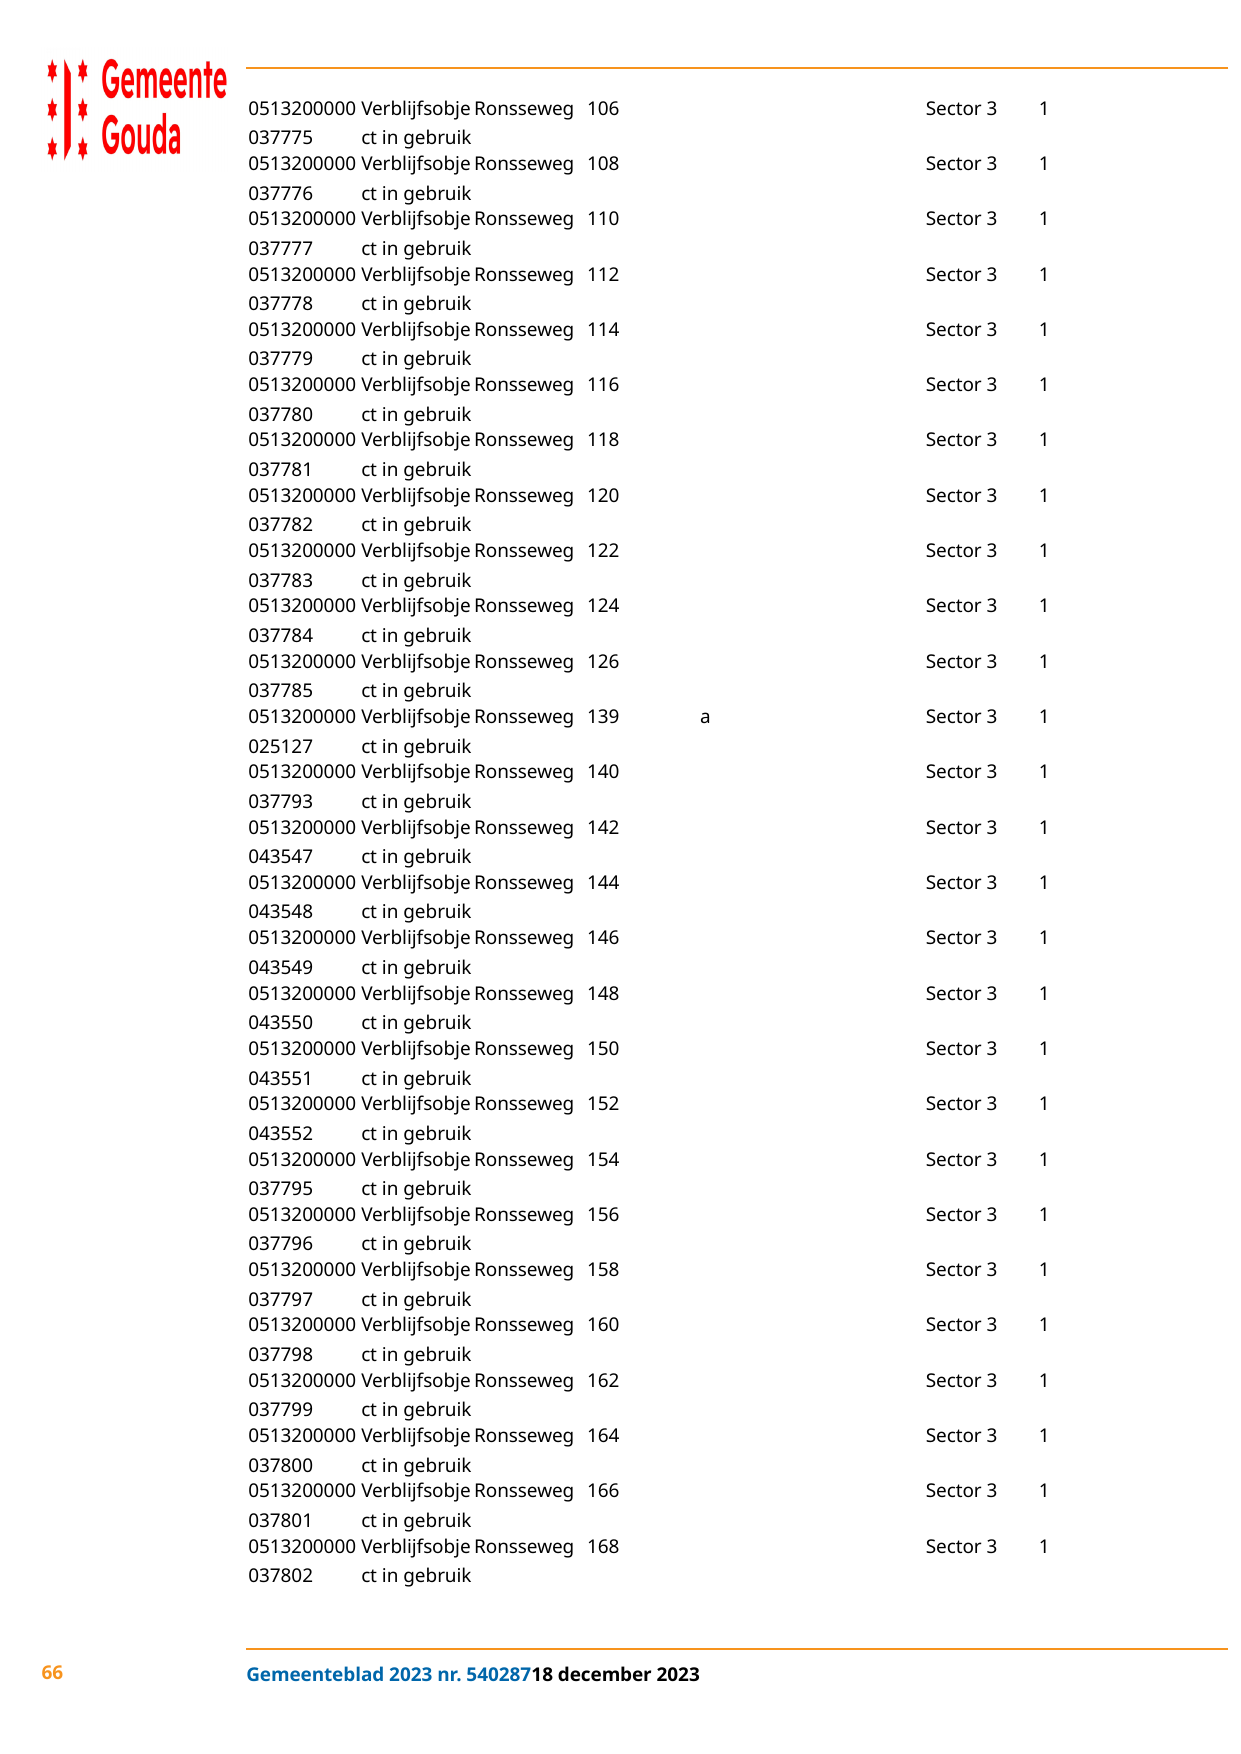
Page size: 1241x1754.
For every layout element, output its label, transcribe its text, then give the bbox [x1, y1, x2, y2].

table_cell [700, 759, 813, 814]
table_cell [700, 648, 813, 703]
table_cell [813, 205, 926, 261]
table_cell Ronsseweg [474, 593, 587, 648]
table_cell [700, 814, 813, 869]
table_cell 108 [587, 150, 700, 205]
table_cell Ronsseweg [474, 1201, 587, 1256]
table_cell 106 [587, 95, 700, 150]
table_cell 160 [587, 1312, 700, 1367]
table_cell Sector 3 [926, 150, 1038, 205]
table_cell [813, 1312, 926, 1367]
table_cell [700, 1312, 813, 1367]
table_cell Verblijfsobject in gebruik [361, 1090, 474, 1146]
table_cell Sector 3 [926, 1312, 1038, 1367]
table_cell 0513200000037797 [248, 1256, 361, 1312]
table_cell [700, 537, 813, 593]
table_cell [813, 150, 926, 205]
table_cell 0513200000037796 [248, 1201, 361, 1256]
table_cell 116 [587, 371, 700, 427]
table_cell 1 [1039, 1422, 1152, 1478]
table_cell [813, 261, 926, 316]
table_cell Sector 3 [926, 593, 1038, 648]
table_cell 1 [1039, 1533, 1152, 1588]
table_cell 1 [1039, 1035, 1152, 1090]
table_cell [700, 427, 813, 482]
table_cell Sector 3 [926, 1035, 1038, 1090]
table_cell Verblijfsobject in gebruik [361, 1035, 474, 1090]
table_cell [813, 703, 926, 758]
table_cell [700, 1035, 813, 1090]
table_cell [813, 869, 926, 924]
table_cell 152 [587, 1090, 700, 1146]
table_cell Verblijfsobject in gebruik [361, 1201, 474, 1256]
table_cell [813, 482, 926, 537]
table_cell Sector 3 [926, 95, 1038, 150]
table_cell Verblijfsobject in gebruik [361, 1533, 474, 1588]
table_cell Verblijfsobject in gebruik [361, 427, 474, 482]
table_cell Sector 3 [926, 1090, 1038, 1146]
table_cell 0513200000025127 [248, 703, 361, 758]
table_cell Ronsseweg [474, 1533, 587, 1588]
table_cell Sector 3 [926, 371, 1038, 427]
table_cell [813, 1422, 926, 1478]
table_cell 1 [1039, 593, 1152, 648]
table_cell 1 [1039, 95, 1152, 150]
table_cell [700, 1422, 813, 1478]
table_cell 122 [587, 537, 700, 593]
table_cell Sector 3 [926, 1422, 1038, 1478]
table_cell Sector 3 [926, 1146, 1038, 1201]
table_cell [813, 1201, 926, 1256]
table_cell Sector 3 [926, 1201, 1038, 1256]
table_cell 1 [1039, 261, 1152, 316]
table_cell [700, 1090, 813, 1146]
table_cell 0513200000043552 [248, 1090, 361, 1146]
table_cell Verblijfsobject in gebruik [361, 759, 474, 814]
table_cell 0513200000037801 [248, 1478, 361, 1533]
table_cell Ronsseweg [474, 537, 587, 593]
table_cell Sector 3 [926, 814, 1038, 869]
table_cell 120 [587, 482, 700, 537]
table_cell Ronsseweg [474, 316, 587, 371]
table_cell Verblijfsobject in gebruik [361, 925, 474, 980]
table_cell 148 [587, 980, 700, 1035]
table_cell 110 [587, 205, 700, 261]
table_cell [813, 1035, 926, 1090]
table_cell Ronsseweg [474, 371, 587, 427]
table_cell Ronsseweg [474, 869, 587, 924]
table_cell Sector 3 [926, 648, 1038, 703]
table_cell Ronsseweg [474, 1146, 587, 1201]
table_cell Verblijfsobject in gebruik [361, 1256, 474, 1312]
table_cell 144 [587, 869, 700, 924]
table_cell 162 [587, 1367, 700, 1422]
table_cell Sector 3 [926, 1478, 1038, 1533]
table_cell Ronsseweg [474, 1478, 587, 1533]
table_cell Sector 3 [926, 759, 1038, 814]
table_cell Ronsseweg [474, 703, 587, 758]
table_cell Verblijfsobject in gebruik [361, 371, 474, 427]
table_cell 0513200000037793 [248, 759, 361, 814]
table_cell Sector 3 [926, 703, 1038, 758]
table_cell 0513200000037779 [248, 316, 361, 371]
table_cell Verblijfsobject in gebruik [361, 95, 474, 150]
table_cell 118 [587, 427, 700, 482]
table_cell [813, 980, 926, 1035]
table_cell 0513200000037798 [248, 1312, 361, 1367]
table_cell 1 [1039, 869, 1152, 924]
table_cell 1 [1039, 1256, 1152, 1312]
table_cell Ronsseweg [474, 1090, 587, 1146]
table_cell Sector 3 [926, 980, 1038, 1035]
table_cell 0513200000043548 [248, 869, 361, 924]
table_cell 139 [587, 703, 700, 758]
table_cell 168 [587, 1533, 700, 1588]
table_cell [700, 482, 813, 537]
table_cell Sector 3 [926, 261, 1038, 316]
table_cell 1 [1039, 371, 1152, 427]
table_cell 1 [1039, 1312, 1152, 1367]
table_cell Ronsseweg [474, 1256, 587, 1312]
table_cell Verblijfsobject in gebruik [361, 703, 474, 758]
table_cell Verblijfsobject in gebruik [361, 1312, 474, 1367]
table_cell [700, 1533, 813, 1588]
table_cell Ronsseweg [474, 1422, 587, 1478]
table_cell [813, 648, 926, 703]
table_cell Verblijfsobject in gebruik [361, 814, 474, 869]
table_cell 1 [1039, 1478, 1152, 1533]
table_cell [700, 1256, 813, 1312]
table_cell Ronsseweg [474, 925, 587, 980]
table_cell [813, 593, 926, 648]
table_cell 1 [1039, 427, 1152, 482]
table_cell [813, 95, 926, 150]
table_cell 0513200000037780 [248, 371, 361, 427]
table_cell [700, 925, 813, 980]
table_cell 0513200000037800 [248, 1422, 361, 1478]
table_cell 1 [1039, 759, 1152, 814]
table_cell 126 [587, 648, 700, 703]
table_cell 0513200000043551 [248, 1035, 361, 1090]
table_cell 1 [1039, 980, 1152, 1035]
table_cell 0513200000037778 [248, 261, 361, 316]
table_cell 1 [1039, 1367, 1152, 1422]
table_cell Verblijfsobject in gebruik [361, 980, 474, 1035]
table_cell 0513200000037802 [248, 1533, 361, 1588]
table_cell [700, 371, 813, 427]
picture [41, 47, 231, 172]
table_cell 154 [587, 1146, 700, 1201]
table_cell 124 [587, 593, 700, 648]
table_cell Sector 3 [926, 482, 1038, 537]
table_cell 1 [1039, 1146, 1152, 1201]
table_cell 164 [587, 1422, 700, 1478]
table_cell Ronsseweg [474, 759, 587, 814]
table_cell Verblijfsobject in gebruik [361, 537, 474, 593]
table_cell 140 [587, 759, 700, 814]
table_cell 1 [1039, 1090, 1152, 1146]
table_cell [700, 1367, 813, 1422]
table_cell 1 [1039, 1201, 1152, 1256]
table_cell [813, 316, 926, 371]
table_cell Ronsseweg [474, 261, 587, 316]
table_cell [813, 1367, 926, 1422]
table_cell 1 [1039, 814, 1152, 869]
table_cell 112 [587, 261, 700, 316]
table_cell Sector 3 [926, 316, 1038, 371]
table_cell Sector 3 [926, 537, 1038, 593]
table_cell Verblijfsobject in gebruik [361, 1478, 474, 1533]
table_cell [700, 980, 813, 1035]
table_cell 0513200000043547 [248, 814, 361, 869]
table_cell [700, 316, 813, 371]
table_cell Ronsseweg [474, 648, 587, 703]
table_cell 146 [587, 925, 700, 980]
table_cell 150 [587, 1035, 700, 1090]
table_cell Ronsseweg [474, 980, 587, 1035]
table_cell [700, 1146, 813, 1201]
table_cell Sector 3 [926, 205, 1038, 261]
table_cell 1 [1039, 537, 1152, 593]
table_cell [813, 1478, 926, 1533]
table_cell [813, 537, 926, 593]
table_cell [700, 261, 813, 316]
table_cell [700, 205, 813, 261]
table_cell Ronsseweg [474, 1035, 587, 1090]
table_cell 1 [1039, 703, 1152, 758]
table_cell 0513200000043550 [248, 980, 361, 1035]
table_cell [700, 1478, 813, 1533]
table_cell 0513200000037775 [248, 95, 361, 150]
table_cell 1 [1039, 482, 1152, 537]
table_cell Ronsseweg [474, 814, 587, 869]
table_cell 0513200000043549 [248, 925, 361, 980]
table_cell Ronsseweg [474, 482, 587, 537]
table_cell Verblijfsobject in gebruik [361, 482, 474, 537]
table_cell Verblijfsobject in gebruik [361, 869, 474, 924]
table_cell [813, 759, 926, 814]
table_cell Verblijfsobject in gebruik [361, 316, 474, 371]
table_cell 0513200000037783 [248, 537, 361, 593]
table_cell Verblijfsobject in gebruik [361, 205, 474, 261]
table_cell [813, 1533, 926, 1588]
table_cell Verblijfsobject in gebruik [361, 648, 474, 703]
table_cell 1 [1039, 316, 1152, 371]
table_cell [813, 1256, 926, 1312]
table_cell [700, 95, 813, 150]
table_cell [700, 869, 813, 924]
table_cell 156 [587, 1201, 700, 1256]
table_cell 0513200000037781 [248, 427, 361, 482]
table_cell Verblijfsobject in gebruik [361, 1146, 474, 1201]
table_cell Ronsseweg [474, 1367, 587, 1422]
table_cell Sector 3 [926, 1533, 1038, 1588]
table_cell [813, 925, 926, 980]
table_cell 0513200000037784 [248, 593, 361, 648]
table_cell a [700, 703, 813, 758]
table_cell [700, 1201, 813, 1256]
table_cell 0513200000037799 [248, 1367, 361, 1422]
table_cell Verblijfsobject in gebruik [361, 150, 474, 205]
table_cell [813, 371, 926, 427]
table_cell Verblijfsobject in gebruik [361, 593, 474, 648]
table_cell 1 [1039, 205, 1152, 261]
table_cell Ronsseweg [474, 95, 587, 150]
table_cell 158 [587, 1256, 700, 1312]
table_cell 0513200000037777 [248, 205, 361, 261]
table_cell 1 [1039, 925, 1152, 980]
table_cell 1 [1039, 648, 1152, 703]
table_cell Verblijfsobject in gebruik [361, 1367, 474, 1422]
table_cell [700, 150, 813, 205]
table_cell [813, 427, 926, 482]
table_cell 166 [587, 1478, 700, 1533]
table_cell [700, 593, 813, 648]
table_cell 142 [587, 814, 700, 869]
table_cell Sector 3 [926, 869, 1038, 924]
table_cell [813, 1146, 926, 1201]
table_cell 0513200000037795 [248, 1146, 361, 1201]
table_cell 0513200000037776 [248, 150, 361, 205]
table_cell 0513200000037785 [248, 648, 361, 703]
table_cell Ronsseweg [474, 150, 587, 205]
table_cell 0513200000037782 [248, 482, 361, 537]
table_cell [813, 1090, 926, 1146]
table_cell Sector 3 [926, 925, 1038, 980]
table_cell Ronsseweg [474, 427, 587, 482]
table_cell Ronsseweg [474, 205, 587, 261]
table_cell 1 [1039, 150, 1152, 205]
table_cell Verblijfsobject in gebruik [361, 261, 474, 316]
table_cell [813, 814, 926, 869]
table_cell Verblijfsobject in gebruik [361, 1422, 474, 1478]
table_cell Sector 3 [926, 1256, 1038, 1312]
table_cell Ronsseweg [474, 1312, 587, 1367]
table_cell Sector 3 [926, 1367, 1038, 1422]
table_cell 114 [587, 316, 700, 371]
table_cell Sector 3 [926, 427, 1038, 482]
